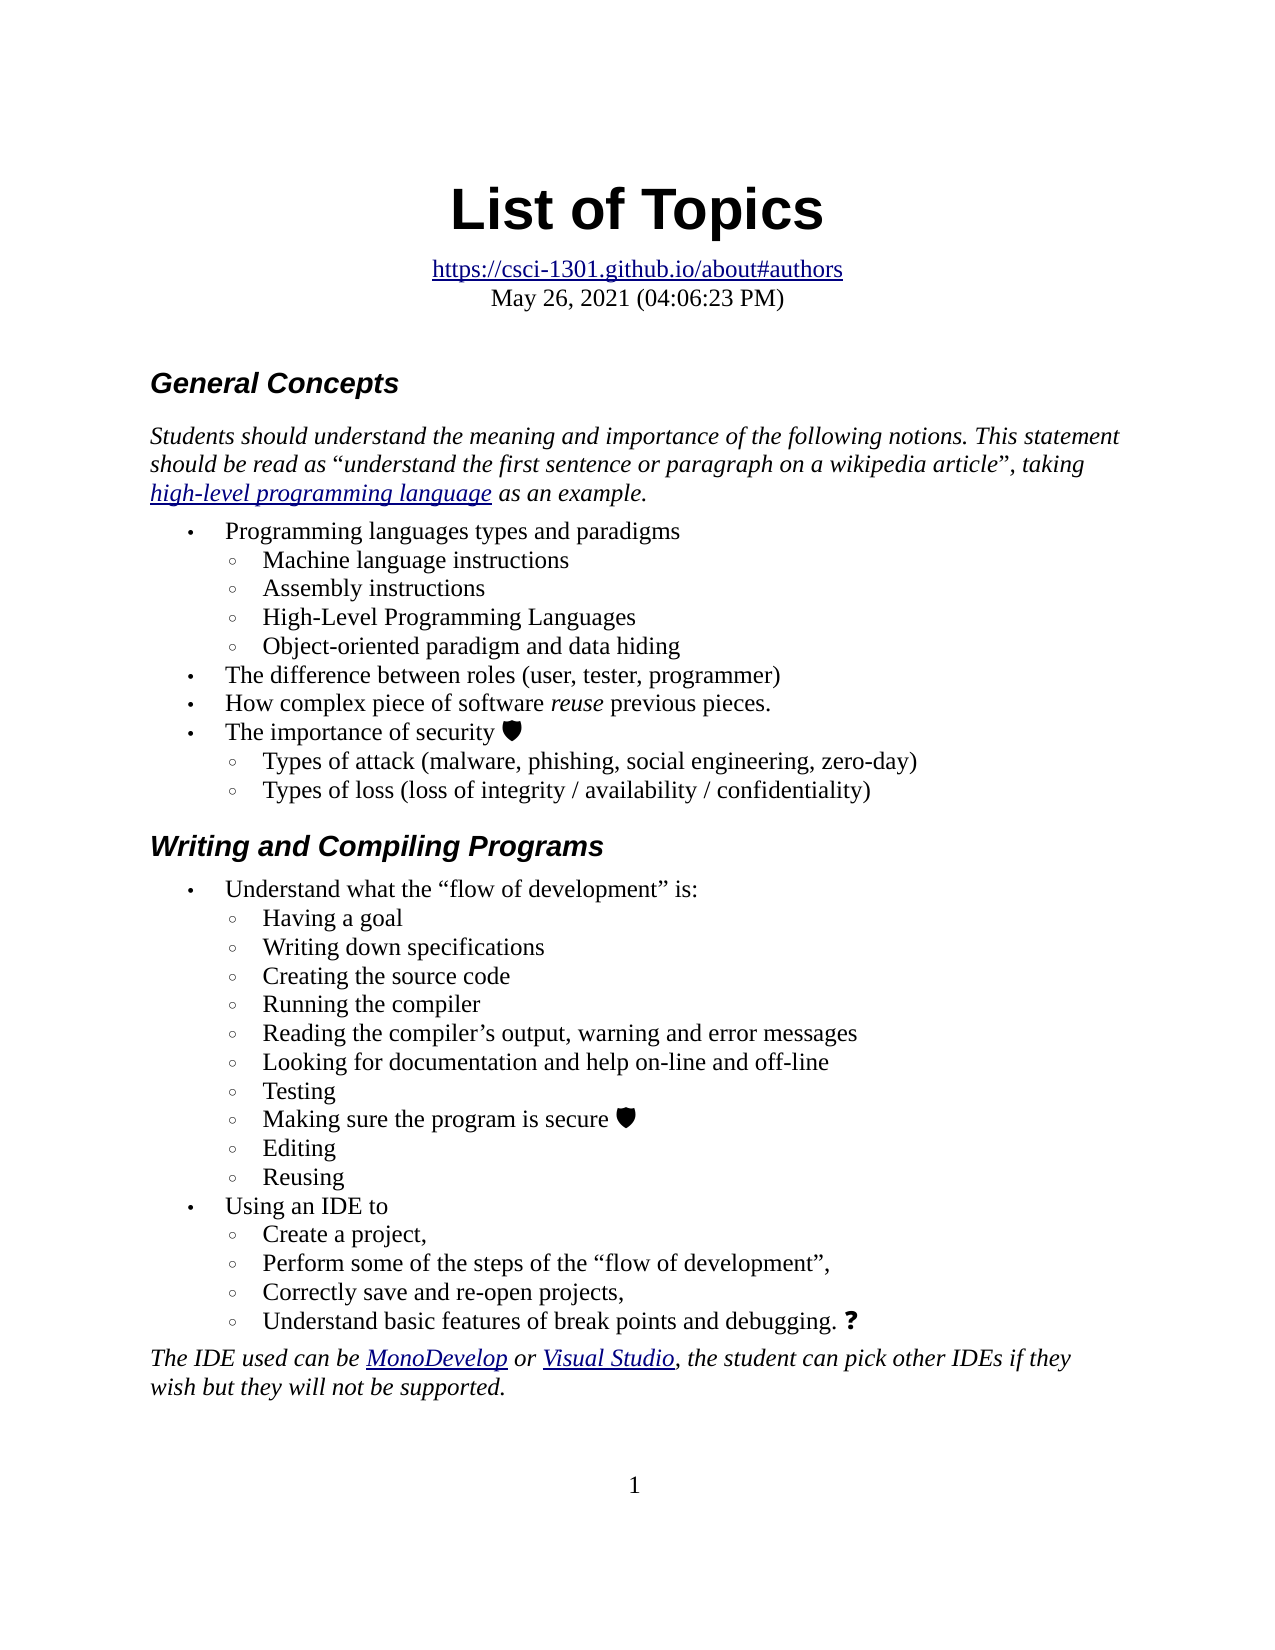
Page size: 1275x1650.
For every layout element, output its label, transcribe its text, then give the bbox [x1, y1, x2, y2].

list Machine language instructions [225, 545, 1125, 573]
list The importance of security 🛡️ [187, 717, 1125, 746]
subtitle Writing and Compiling Programs [150, 828, 1125, 862]
list Using an IDE to [187, 1191, 1125, 1219]
list High-Level Programming Languages [225, 602, 1125, 631]
text https://csci-1301.github.io/about#authors [150, 254, 1125, 283]
list Object-oriented paradigm and data hiding [225, 631, 1125, 660]
list How complex piece of software reuse previous pieces. [187, 688, 1125, 717]
list Running the compiler [225, 989, 1125, 1018]
list Types of attack (malware, phishing, social engineering, zero-day) [225, 746, 1125, 775]
list Looking for documentation and help on-line and off-line [225, 1047, 1125, 1076]
text The IDE used can be MonoDevelop or Visual Studio, the student can pick other IDEs if they wish but they will not be supported. [150, 1343, 1125, 1401]
text May 26, 2021 (04:06:23 PM) [150, 283, 1125, 312]
list Reusing [225, 1162, 1125, 1191]
list Programming languages types and paradigms [187, 516, 1125, 545]
list Making sure the program is secure 🛡️ [225, 1104, 1125, 1133]
list Testing [225, 1076, 1125, 1104]
list The difference between roles (user, tester, programmer) [187, 660, 1125, 688]
subtitle General Concepts [150, 366, 1125, 399]
list Writing down specifications [225, 932, 1125, 961]
title List of Topics [150, 175, 1125, 242]
list Creating the source code [225, 961, 1125, 989]
list Having a goal [225, 903, 1125, 932]
list Create a project, [225, 1219, 1125, 1248]
text Students should understand the meaning and importance of the following notions. This statement should be read as “understand the first sentence or paragraph on a wikipedia article”, taking high-level programming language as an example. [150, 421, 1125, 507]
list Perform some of the steps of the “flow of development”, [225, 1248, 1125, 1277]
list Types of loss (loss of integrity / availability / confidentiality) [225, 775, 1125, 803]
list Understand what the “flow of development” is: [187, 874, 1125, 903]
list Correctly save and re-open projects, [225, 1277, 1125, 1306]
list Reading the compiler’s output, warning and error messages [225, 1018, 1125, 1047]
list Editing [225, 1133, 1125, 1162]
list Assembly instructions [225, 573, 1125, 602]
list Understand basic features of break points and debugging. ❓ [225, 1306, 1125, 1334]
